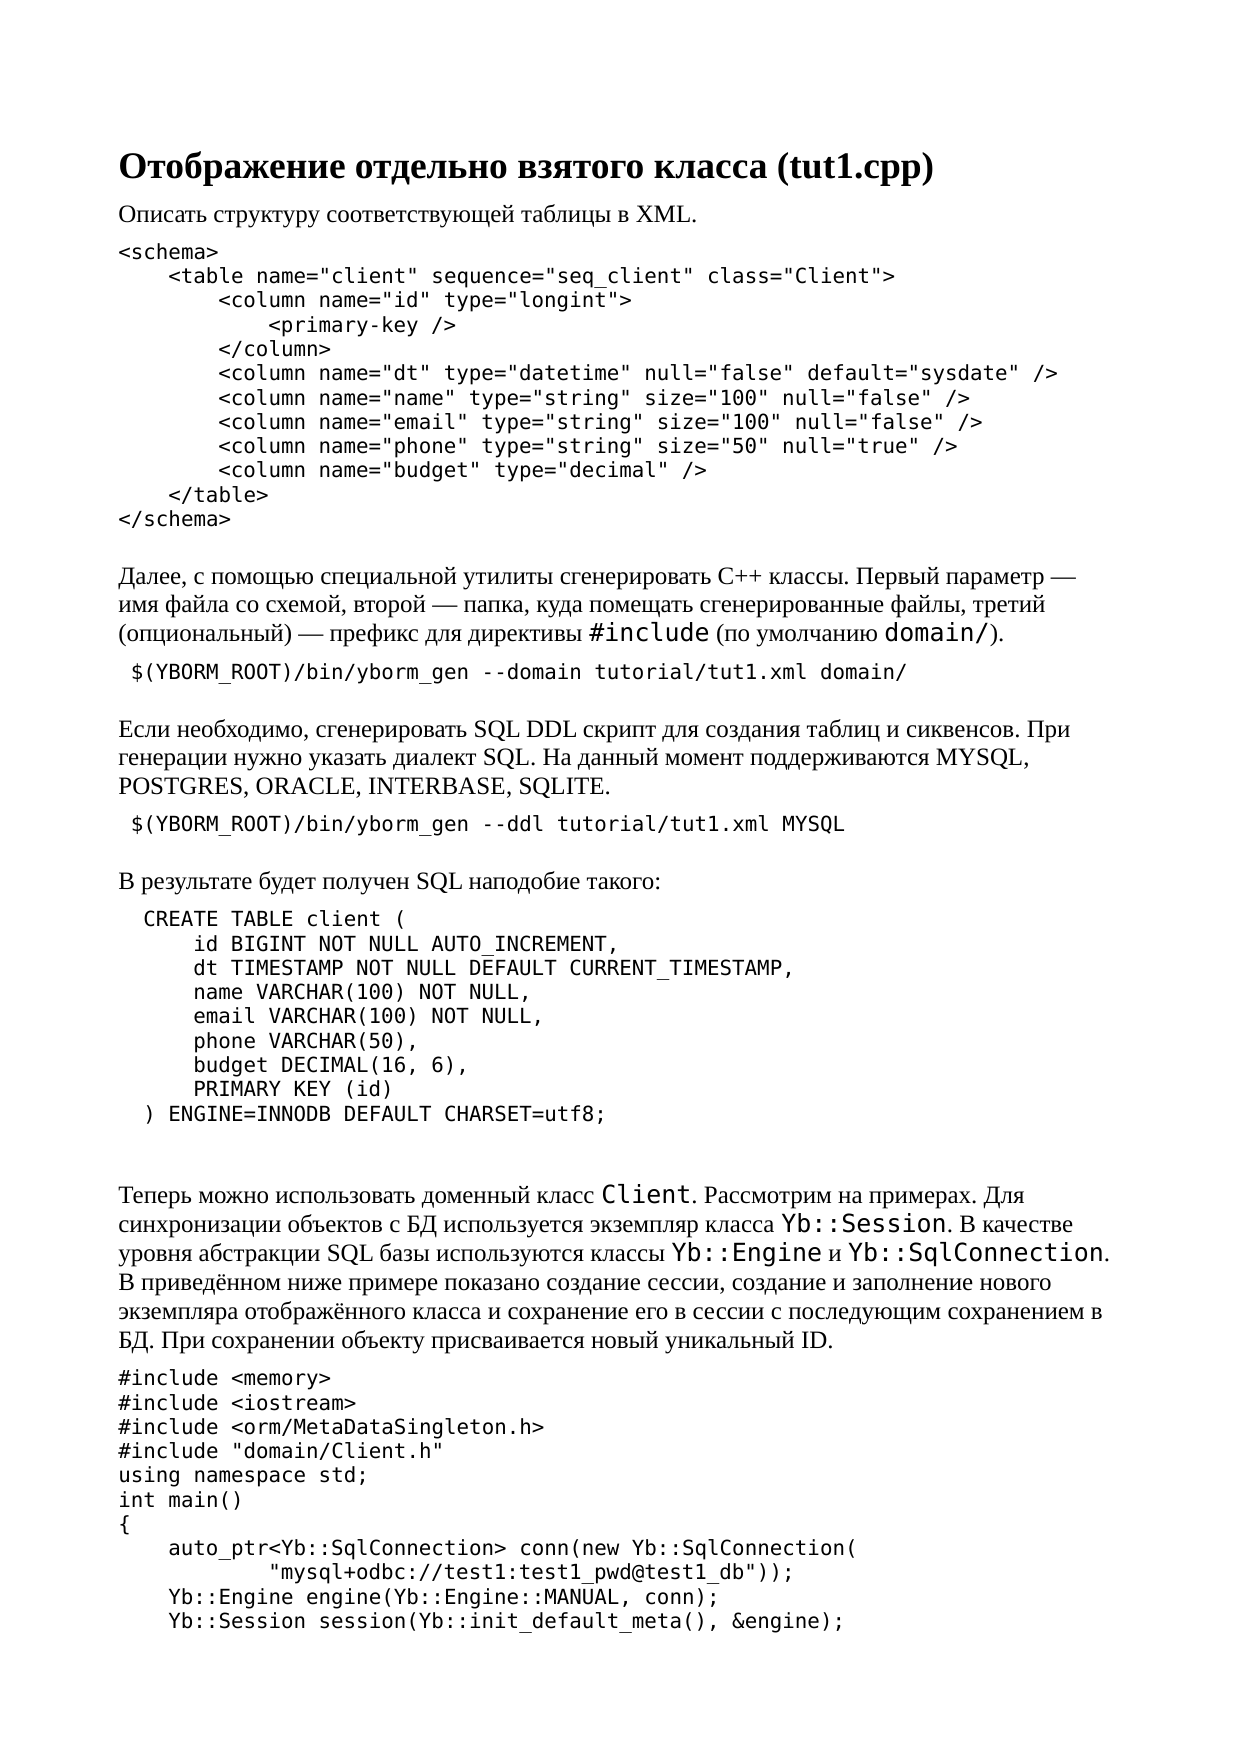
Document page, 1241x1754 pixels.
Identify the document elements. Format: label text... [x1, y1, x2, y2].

text <table name="client" sequence="seq_client" class="Client"> [118, 264, 1122, 288]
text <column name="budget" type="decimal" /> [118, 458, 1122, 483]
text dt TIMESTAMP NOT NULL DEFAULT CURRENT_TIMESTAMP, [118, 956, 1122, 980]
text </table> [118, 483, 1122, 507]
text <column name="name" type="string" size="100" null="false" /> [118, 386, 1122, 410]
text auto_ptr<Yb::SqlConnection> conn(new Yb::SqlConnection( [118, 1536, 1122, 1560]
text <column name="email" type="string" size="100" null="false" /> [118, 410, 1122, 434]
text email VARCHAR(100) NOT NULL, [118, 1004, 1122, 1029]
text </schema> [118, 507, 1122, 531]
subtitle Отображение отдельно взятого класса (tut1.cpp) [118, 143, 1122, 186]
text <column name="phone" type="string" size="50" null="true" /> [118, 434, 1122, 458]
text budget DECIMAL(16, 6), [118, 1053, 1122, 1077]
text PRIMARY KEY (id) [118, 1077, 1122, 1102]
text Yb::Engine engine(Yb::Engine::MANUAL, conn); [118, 1585, 1122, 1609]
text #include <orm/MetaDataSingleton.h> [118, 1415, 1122, 1439]
text <column name="id" type="longint"> [118, 288, 1122, 313]
text $(YBORM_ROOT)/bin/yborm_gen --ddl tutorial/tut1.xml MYSQL [118, 812, 1122, 837]
text int main() [118, 1488, 1122, 1512]
text </column> [118, 337, 1122, 361]
text phone VARCHAR(50), [118, 1029, 1122, 1053]
text <column name="dt" type="datetime" null="false" default="sysdate" /> [118, 361, 1122, 386]
text ) ENGINE=INNODB DEFAULT CHARSET=utf8; [118, 1102, 1122, 1126]
text #include "domain/Client.h" [118, 1439, 1122, 1463]
text Описать структуру соответствующей таблицы в XML. [118, 199, 1122, 227]
text "mysql+odbc://test1:test1_pwd@test1_db")); [118, 1560, 1122, 1585]
text CREATE TABLE client ( [118, 907, 1122, 932]
text <schema> [118, 240, 1122, 264]
text using namespace std; [118, 1463, 1122, 1488]
text Далее, с помощью специальной утилиты сгенерировать C++ классы. Первый параметр — имя файла со схемой, второй — папка, куда помещать сгенерированные файлы, третий (опциональный) — префикс для директивы #include (по умолчанию domain/). [118, 561, 1122, 647]
text Yb::Session session(Yb::init_default_meta(), &engine); [118, 1609, 1122, 1633]
text name VARCHAR(100) NOT NULL, [118, 980, 1122, 1004]
text id BIGINT NOT NULL AUTO_INCREMENT, [118, 932, 1122, 956]
text #include <memory> [118, 1366, 1122, 1391]
text В результате будет получен SQL наподобие такого: [118, 866, 1122, 895]
text Теперь можно использовать доменный класс Client. Рассмотрим на примерах. Для синхронизации объектов с БД используется экземпляр класса Yb::Session. В качестве уровня абстракции SQL базы используются классы Yb::Engine и Yb::SqlConnection. В приведённом ниже примере показано создание сессии, создание и заполнение нового экземпляра отображённого класса и сохранение его в сессии с последующим сохранением в БД. При сохранении объекту присваивается новый уникальный ID. [118, 1180, 1122, 1354]
text { [118, 1512, 1122, 1536]
text #include <iostream> [118, 1391, 1122, 1415]
text <primary-key /> [118, 313, 1122, 337]
text Если необходимо, сгенерировать SQL DDL скрипт для создания таблиц и сиквенсов. При генерации нужно указать диалект SQL. На данный момент поддерживаются MYSQL, POSTGRES, ORACLE, INTERBASE, SQLITE. [118, 714, 1122, 800]
text $(YBORM_ROOT)/bin/yborm_gen --domain tutorial/tut1.xml domain/ [118, 660, 1122, 684]
